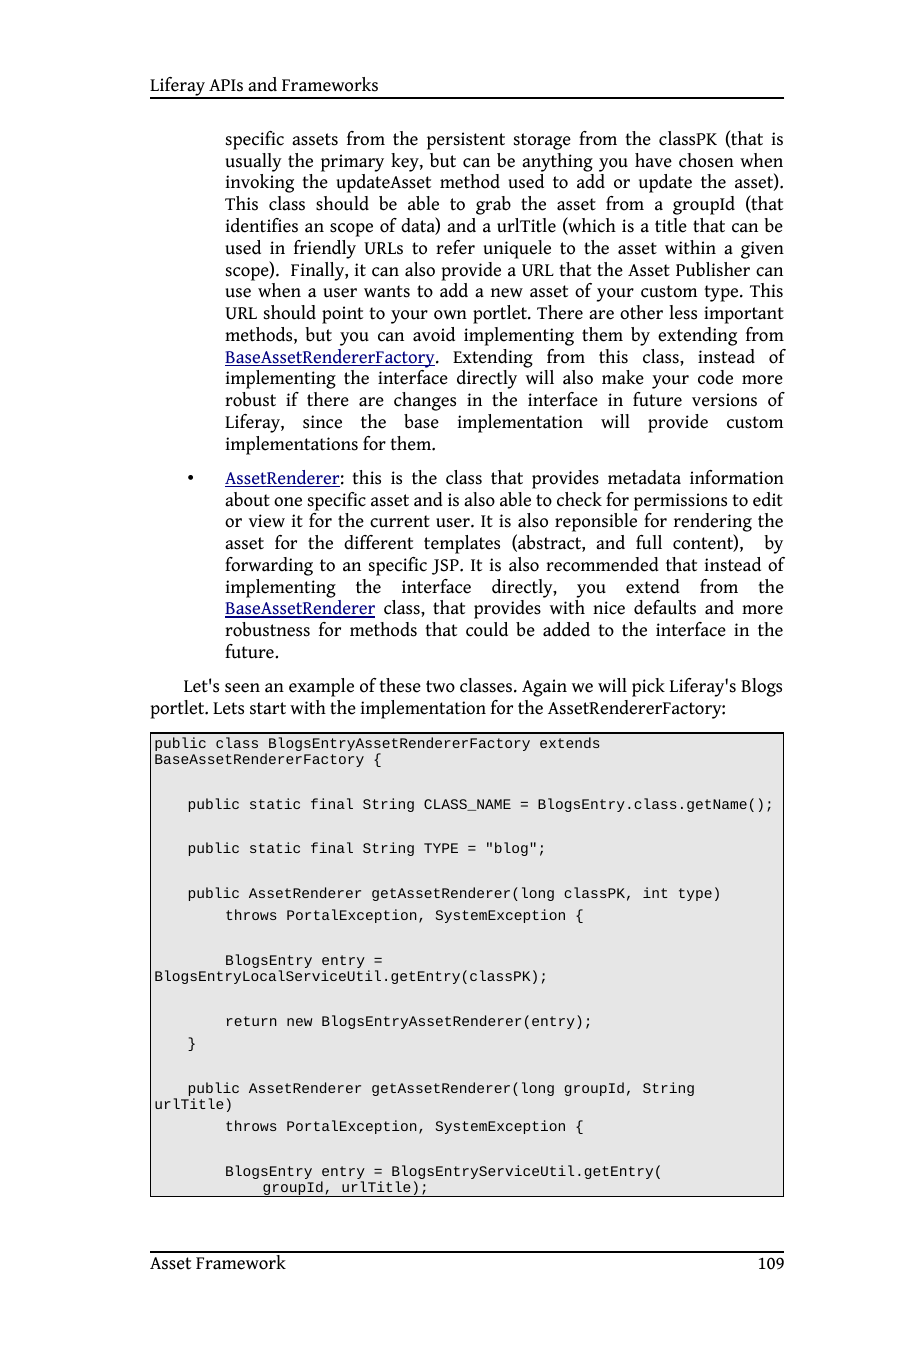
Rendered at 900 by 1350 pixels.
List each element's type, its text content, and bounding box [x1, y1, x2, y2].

list specific assets from the persistent storage from the classPK (that is usually the primary key, but can be anything you have chosen when invoking the updateAsset method used to add or update the asset). This class should be able to grab the asset from a groupId (that identifies an scope of data) and a urlTitle (which is a title that can be used in friendly URLs to refer uniquele to the asset within a given scope). Finally, it can also provide a URL that the Asset Publisher can use when a user wants to add a new asset of your custom type. This URL should point to your own portlet. There are other less important methods, but you can avoid implementing them by extending from BaseAssetRendererFactory. Extending from this class, instead of implementing the interface directly will also make your code more robust if there are changes in the interface in future versions of Liferay, since the base implementation will provide custom implementations for them. [187, 129, 784, 455]
text throws PortalException, SystemException { [151, 905, 783, 925]
list AssetRenderer: this is the class that provides metadata information about one specific asset and is also able to check for permissions to edit or view it for the current user. It is also reponsible for rendering the asset for the different templates (abstract, and full content), by forwarding to an specific JSP. It is also recommended that instead of implementing the interface directly, you extend from the BaseAssetRenderer class, that provides with nice defaults and more robustness for methods that could be added to the interface in the future. [187, 468, 784, 664]
text BlogsEntry entry = BlogsEntryServiceUtil.getEntry( groupId, urlTitle); [151, 1160, 783, 1196]
text } [151, 1032, 783, 1053]
text public static final String CLASS_NAME = BlogsEntry.class.getName(); [151, 793, 783, 813]
text public AssetRenderer getAssetRenderer(long classPK, int type) [151, 882, 783, 903]
text BlogsEntry entry = BlogsEntryLocalServiceUtil.getEntry(classPK); [151, 949, 783, 986]
text throws PortalException, SystemException { [151, 1116, 783, 1136]
text public AssetRenderer getAssetRenderer(long groupId, String urlTitle) [151, 1077, 783, 1113]
text return new BlogsEntryAssetRenderer(entry); [151, 1010, 783, 1030]
text public class BlogsEntryAssetRendererFactory extends BaseAssetRendererFactory { [151, 734, 783, 769]
text public static final String TYPE = "blog"; [151, 838, 783, 858]
text Let's seen an example of these two classes. Again we will pick Liferay's Blogs portlet. Lets start with the implementation for the AssetRendererFactory: [150, 676, 784, 720]
